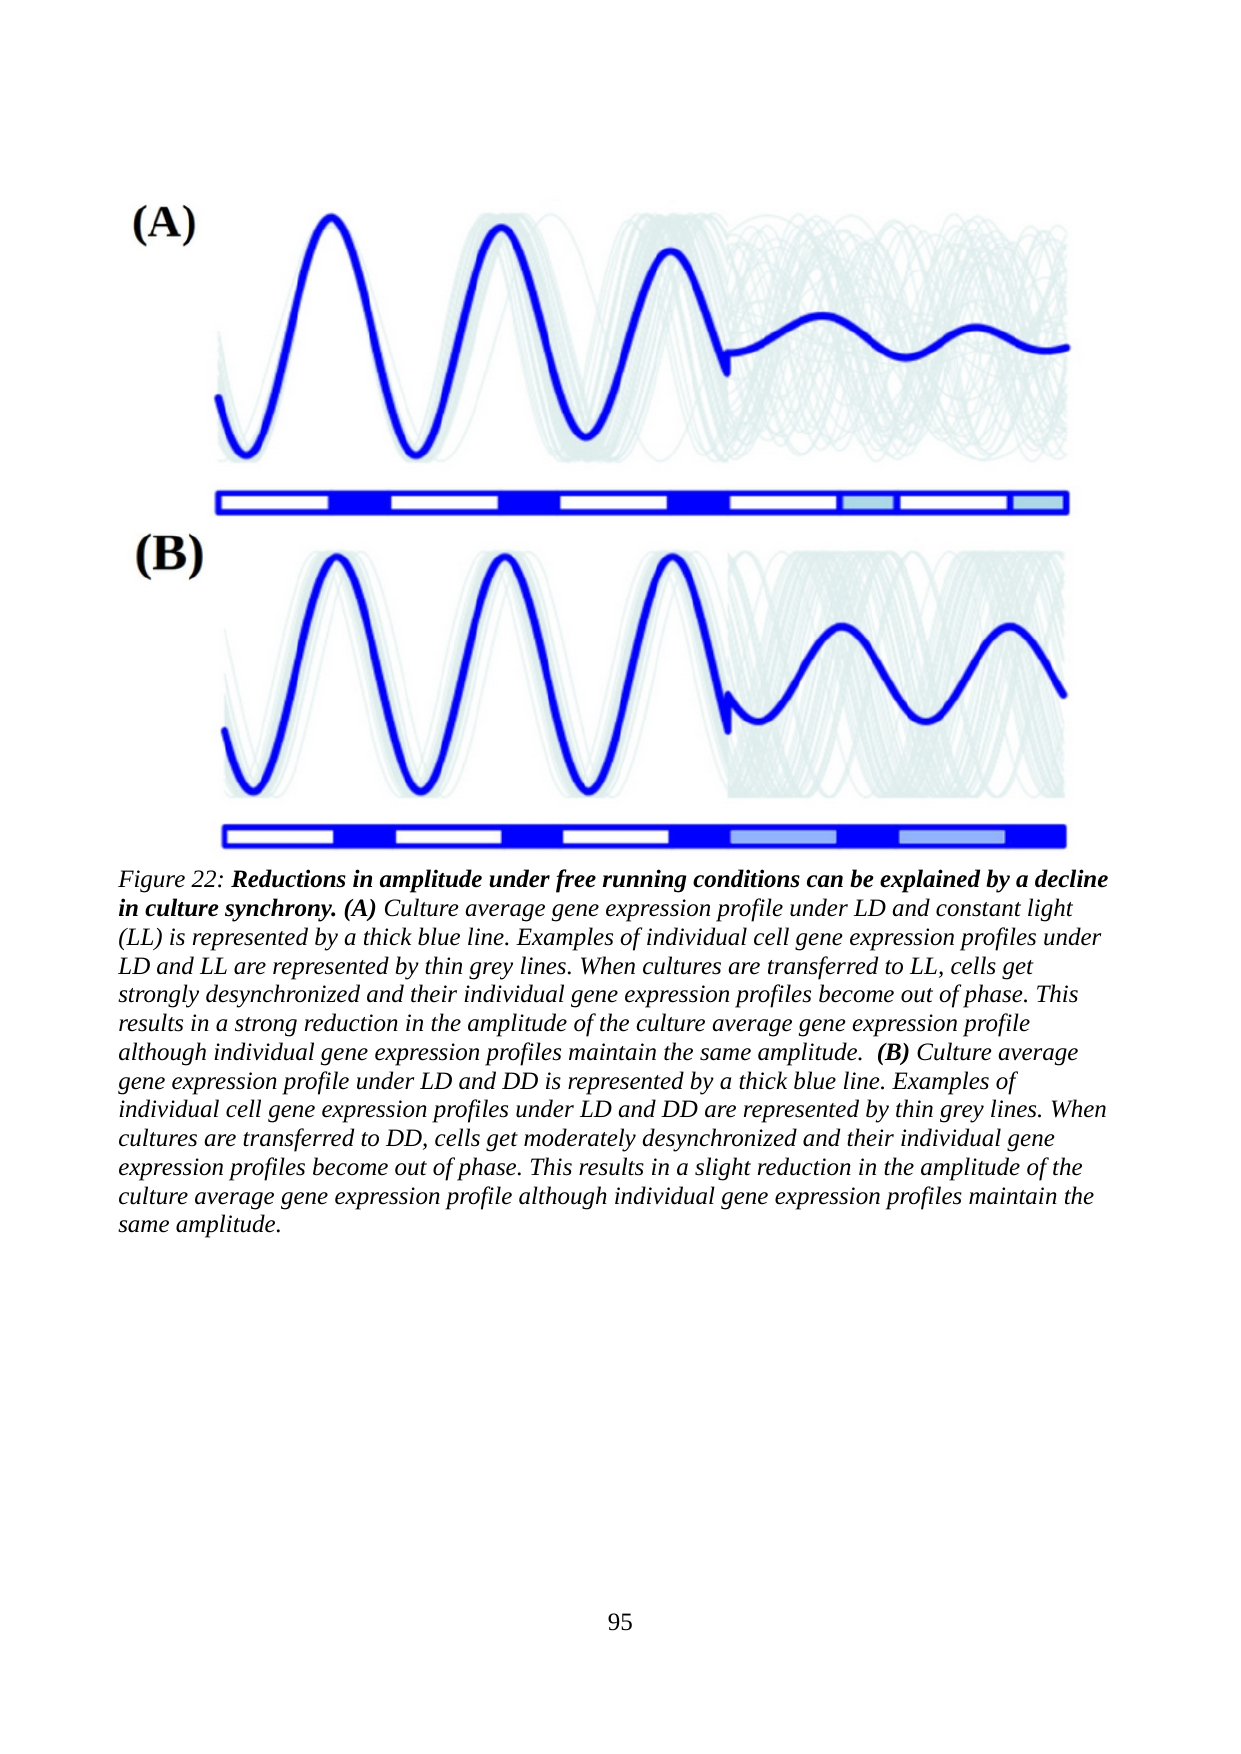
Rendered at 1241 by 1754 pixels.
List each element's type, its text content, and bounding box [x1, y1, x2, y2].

text Figure 22: Reductions in amplitude under free running conditions can be explained by a decline in culture synchrony. (A) Culture average gene expression profile under LD and constant light (LL) is represented by a thick blue line. Examples of individual cell gene expression profiles under LD and LL are represented by thin grey lines. When cultures are transferred to LL, cells get strongly desynchronized and their individual gene expression profiles become out of phase. This results in a strong reduction in the amplitude of the culture average gene expression profile although individual gene expression profiles maintain the same amplitude. (B) Culture average gene expression profile under LD and DD is represented by a thick blue line. Examples of individual cell gene expression profiles under LD and DD are represented by thin grey lines. When cultures are transferred to DD, cells get moderately desynchronized and their individual gene expression profiles become out of phase. This results in a slight reduction in the amplitude of the culture average gene expression profile although individual gene expression profiles maintain the same amplitude. [118, 865, 1122, 1238]
picture [118, 188, 1123, 865]
